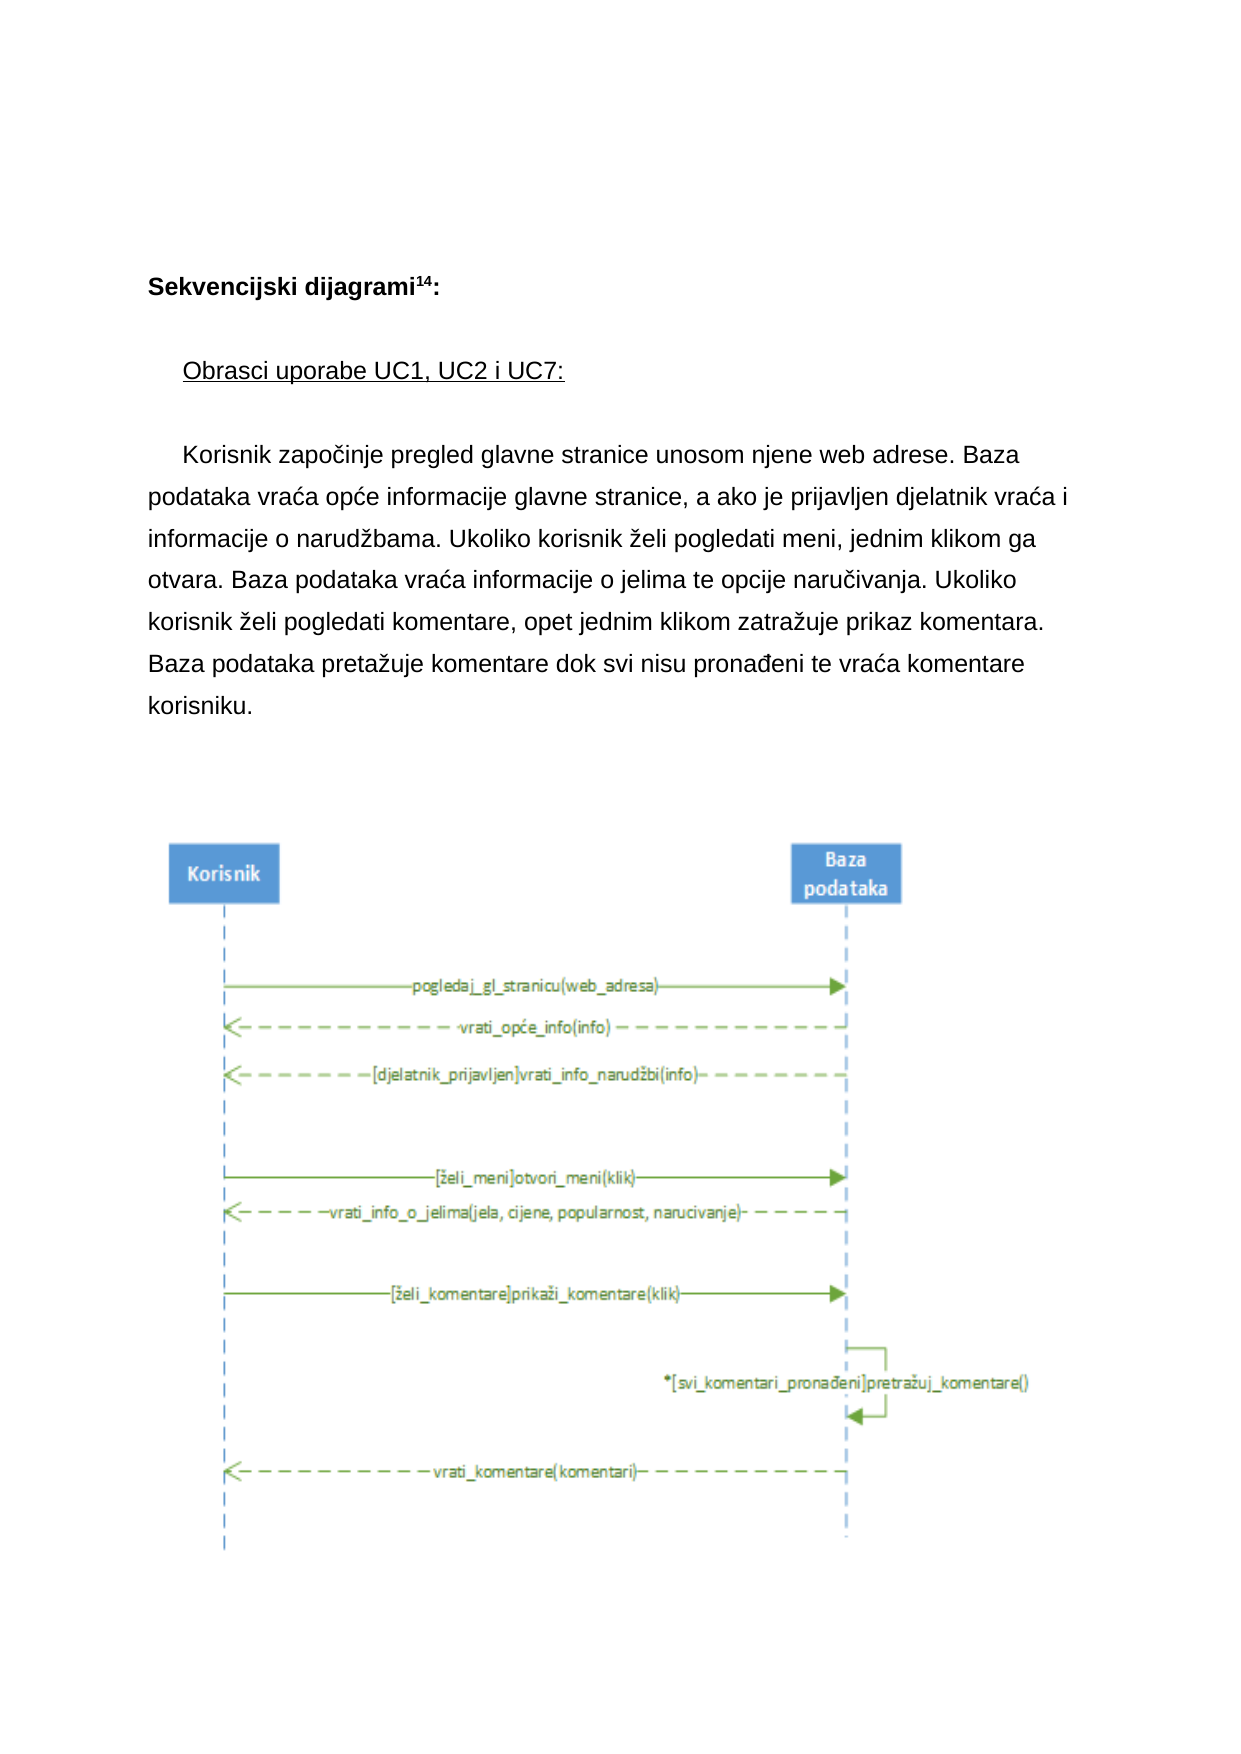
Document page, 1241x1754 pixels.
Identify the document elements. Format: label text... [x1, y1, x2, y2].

text Korisnik započinje pregled glavne stranice unosom njene web adrese. Baza podataka vraća opće informacije glavne stranice, a ako je prijavljen djelatnik vraća i informacije o narudžbama. Ukoliko korisnik želi pogledati meni, jednim klikom ga otvara. Baza podataka vraća informacije o jelima te opcije naručivanja. Ukoliko korisnik želi pogledati komentare, opet jednim klikom zatražuje prikaz komentara. Baza podataka pretažuje komentare dok svi nisu pronađeni te vraća komentare korisniku. [148, 441, 1093, 720]
text Obrasci uporabe UC1, UC2 i UC7: [148, 357, 1093, 385]
picture [166, 836, 1040, 1556]
text Sekvencijski dijagrami14: [148, 273, 1093, 301]
